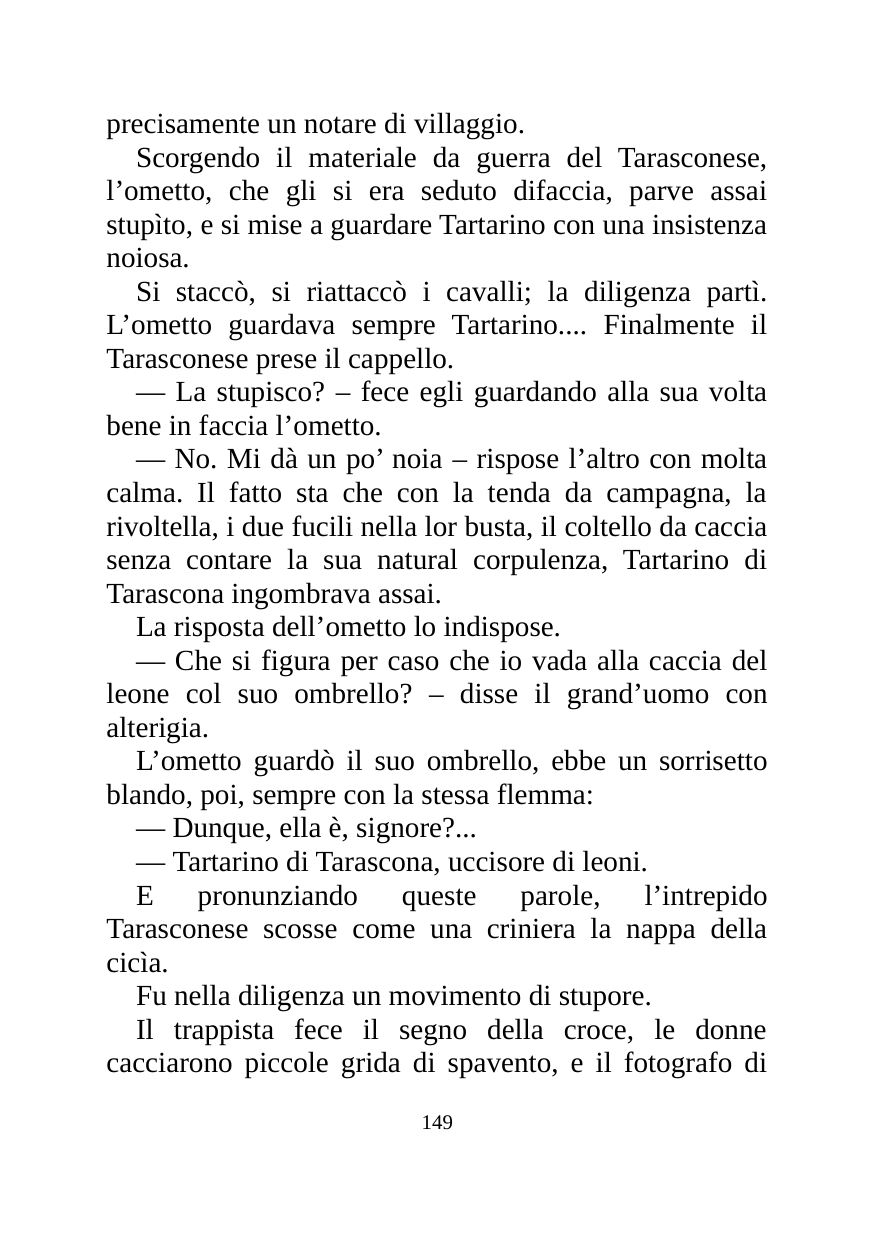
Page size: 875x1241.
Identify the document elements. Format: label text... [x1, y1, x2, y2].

text — Che si figura per caso che io vada alla caccia del leone col suo ombrello? – disse il grand’uomo con alterigia. [106, 643, 768, 743]
text La risposta dell’ometto lo indispose. [106, 609, 768, 643]
text Scorgendo il materiale da guerra del Tarasconese, l’ometto, che gli si era seduto difaccia, parve assai stupìto, e si mise a guardare Tartarino con una insistenza noiosa. [106, 140, 768, 274]
text precisamente un notare di villaggio. [106, 106, 768, 140]
text — Tartarino di Tarascona, uccisore di leoni. [106, 844, 768, 878]
text — Dunque, ella è, signore?... [106, 811, 768, 844]
text Fu nella diligenza un movimento di stupore. [106, 978, 768, 1012]
text Il trappista fece il segno della croce, le donne cacciarono piccole grida di spavento, e il fotografo di [106, 1012, 768, 1079]
text — No. Mi dà un po’ noia – rispose l’altro con molta calma. Il fatto sta che con la tenda da campagna, la rivoltella, i due fucili nella lor busta, il coltello da caccia senza contare la sua natural corpulenza, Tartarino di Tarascona ingombrava assai. [106, 442, 768, 609]
text Si staccò, si riattaccò i cavalli; la diligenza partì. L’ometto guardava sempre Tartarino.... Finalmente il Tarasconese prese il cappello. [106, 274, 768, 374]
text L’ometto guardò il suo ombrello, ebbe un sorrisetto blando, poi, sempre con la stessa flemma: [106, 743, 768, 811]
text E pronunziando queste parole, l’intrepido Tarasconese scosse come una criniera la nappa della cicìa. [106, 878, 768, 978]
text — La stupisco? – fece egli guardando alla sua volta bene in faccia l’ometto. [106, 374, 768, 442]
